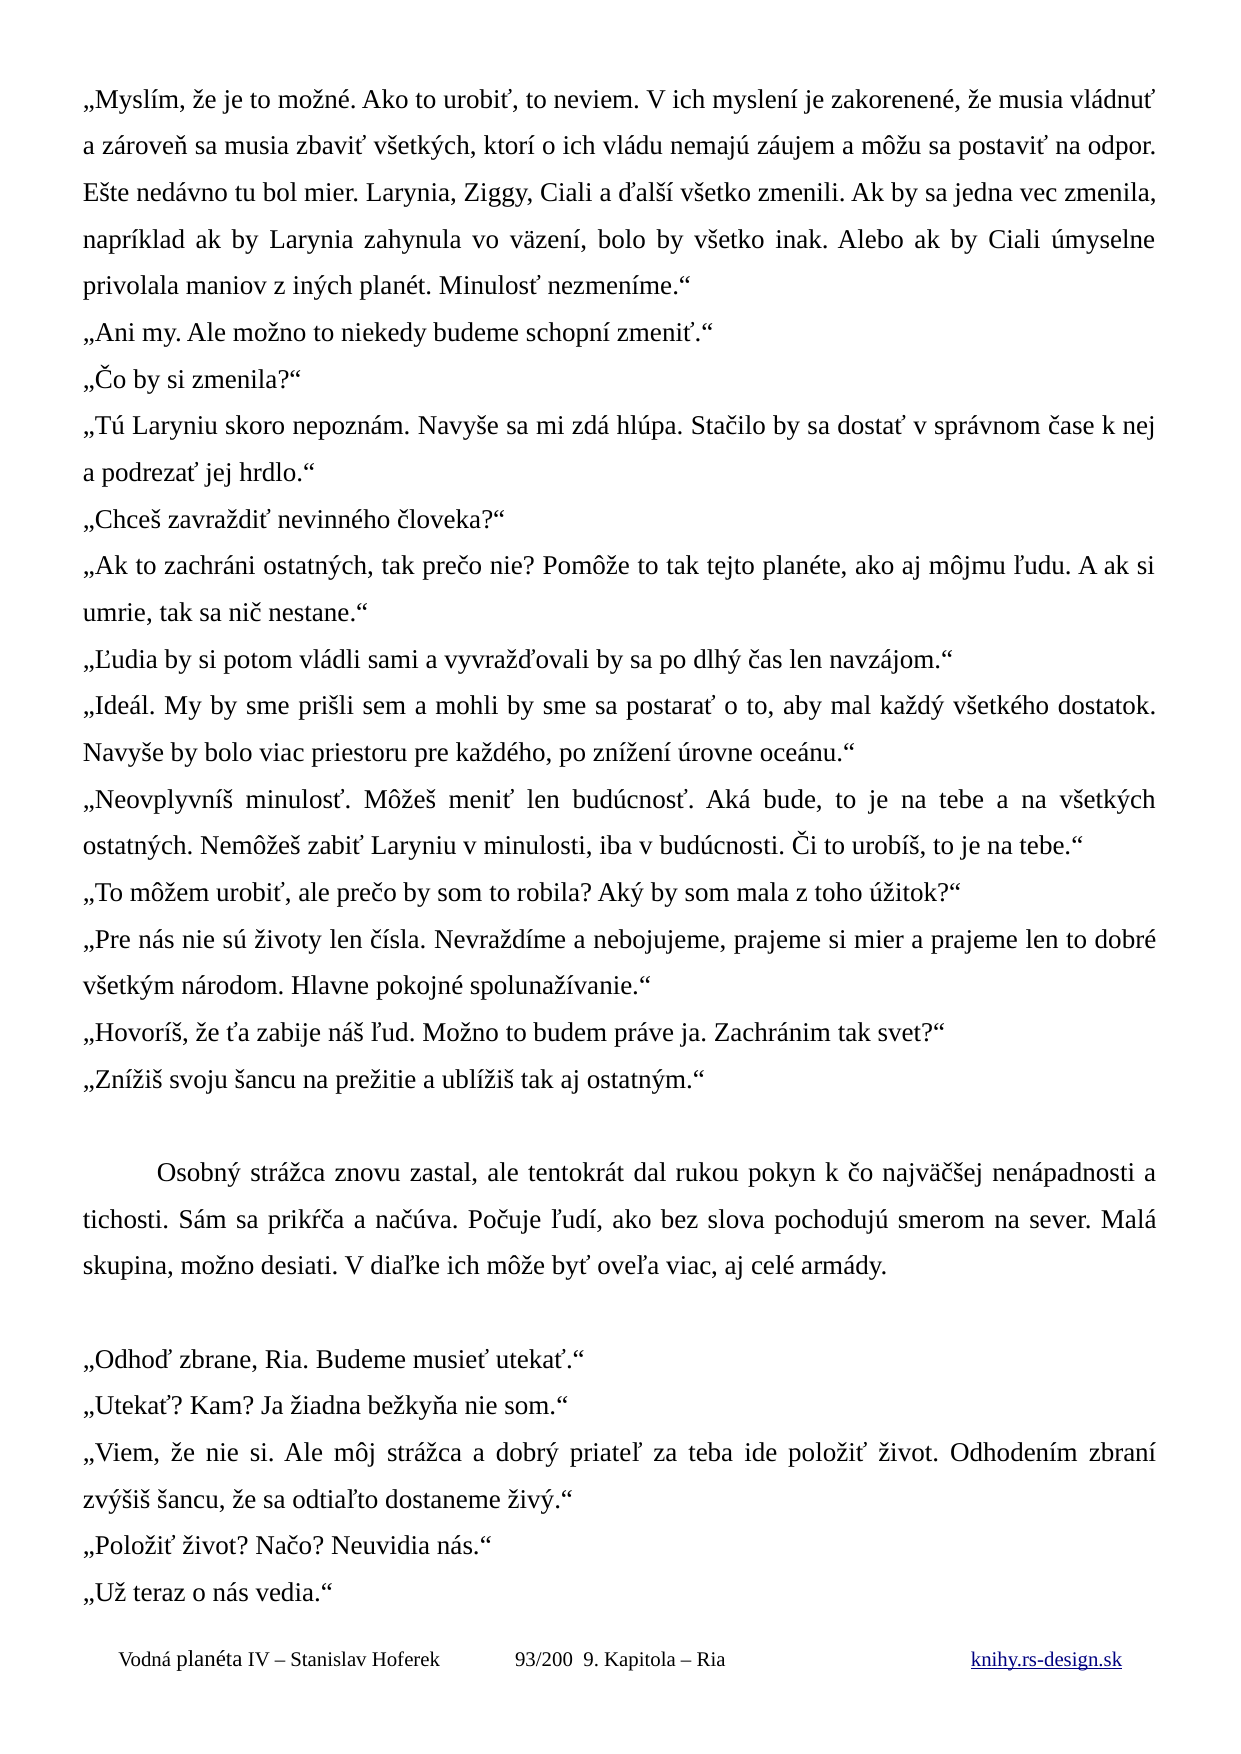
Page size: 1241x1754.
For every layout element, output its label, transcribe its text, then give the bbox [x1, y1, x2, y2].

text „Znížiš svoju šancu na prežitie a ublížiš tak aj ostatným.“ [83, 1063, 1157, 1094]
text „Ľudia by si potom vládli sami a vyvražďovali by sa po dlhý čas len navzájom.“ [83, 643, 1157, 674]
text „Čo by si zmenila?“ [83, 363, 1157, 394]
text „Pre nás nie sú životy len čísla. Nevraždíme a nebojujeme, prajeme si mier a prajeme len to dobré všetkým národom. Hlavne pokojné spolunažívanie.“ [83, 923, 1157, 1001]
text „To môžem urobiť, ale prečo by som to robila? Aký by som mala z toho úžitok?“ [83, 876, 1157, 907]
text „Neovplyvníš minulosť. Môžeš meniť len budúcnosť. Aká bude, to je na tebe a na všetkých ostatných. Nemôžeš zabiť Laryniu v minulosti, iba v budúcnosti. Či to urobíš, to je na tebe.“ [83, 783, 1157, 861]
text „Odhoď zbrane, Ria. Budeme musieť utekať.“ [83, 1343, 1157, 1374]
text „Ani my. Ale možno to niekedy budeme schopní zmeniť.“ [83, 316, 1157, 347]
text „Už teraz o nás vedia.“ [83, 1576, 1157, 1607]
text „Ak to zachráni ostatných, tak prečo nie? Pomôže to tak tejto planéte, ako aj môjmu ľudu. A ak si umrie, tak sa nič nestane.“ [83, 549, 1157, 627]
text „Utekať? Kam? Ja žiadna bežkyňa nie som.“ [83, 1389, 1157, 1421]
text „Chceš zavraždiť nevinného človeka?“ [83, 503, 1157, 534]
text „Viem, že nie si. Ale môj strážca a dobrý priateľ za teba ide položiť život. Odhodením zbraní zvýšiš šancu, že sa odtiaľto dostaneme živý.“ [83, 1436, 1157, 1514]
text „Hovoríš, že ťa zabije náš ľud. Možno to budem práve ja. Zachránim tak svet?“ [83, 1016, 1157, 1047]
text „Tú Laryniu skoro nepoznám. Navyše sa mi zdá hlúpa. Stačilo by sa dostať v správnom čase k nej a podrezať jej hrdlo.“ [83, 409, 1157, 487]
text „Ideál. My by sme prišli sem a mohli by sme sa postarať o to, aby mal každý všetkého dostatok. Navyše by bolo viac priestoru pre každého, po znížení úrovne oceánu.“ [83, 689, 1157, 767]
text Osobný strážca znovu zastal, ale tentokrát dal rukou pokyn k čo najväčšej nenápadnosti a tichosti. Sám sa prikŕča a načúva. Počuje ľudí, ako bez slova pochodujú smerom na sever. Malá skupina, možno desiati. V diaľke ich môže byť oveľa viac, aj celé armády. [83, 1156, 1157, 1281]
text „Myslím, že je to možné. Ako to urobiť, to neviem. V ich myslení je zakorenené, že musia vládnuť a zároveň sa musia zbaviť všetkých, ktorí o ich vládu nemajú záujem a môžu sa postaviť na odpor. Ešte nedávno tu bol mier. Larynia, Ziggy, Ciali a ďalší všetko zmenili. Ak by sa jedna vec zmenila, napríklad ak by Larynia zahynula vo väzení, bolo by všetko inak. Alebo ak by Ciali úmyselne privolala maniov z iných planét. Minulosť nezmeníme.“ [83, 83, 1157, 301]
text „Položiť život? Načo? Neuvidia nás.“ [83, 1529, 1157, 1561]
